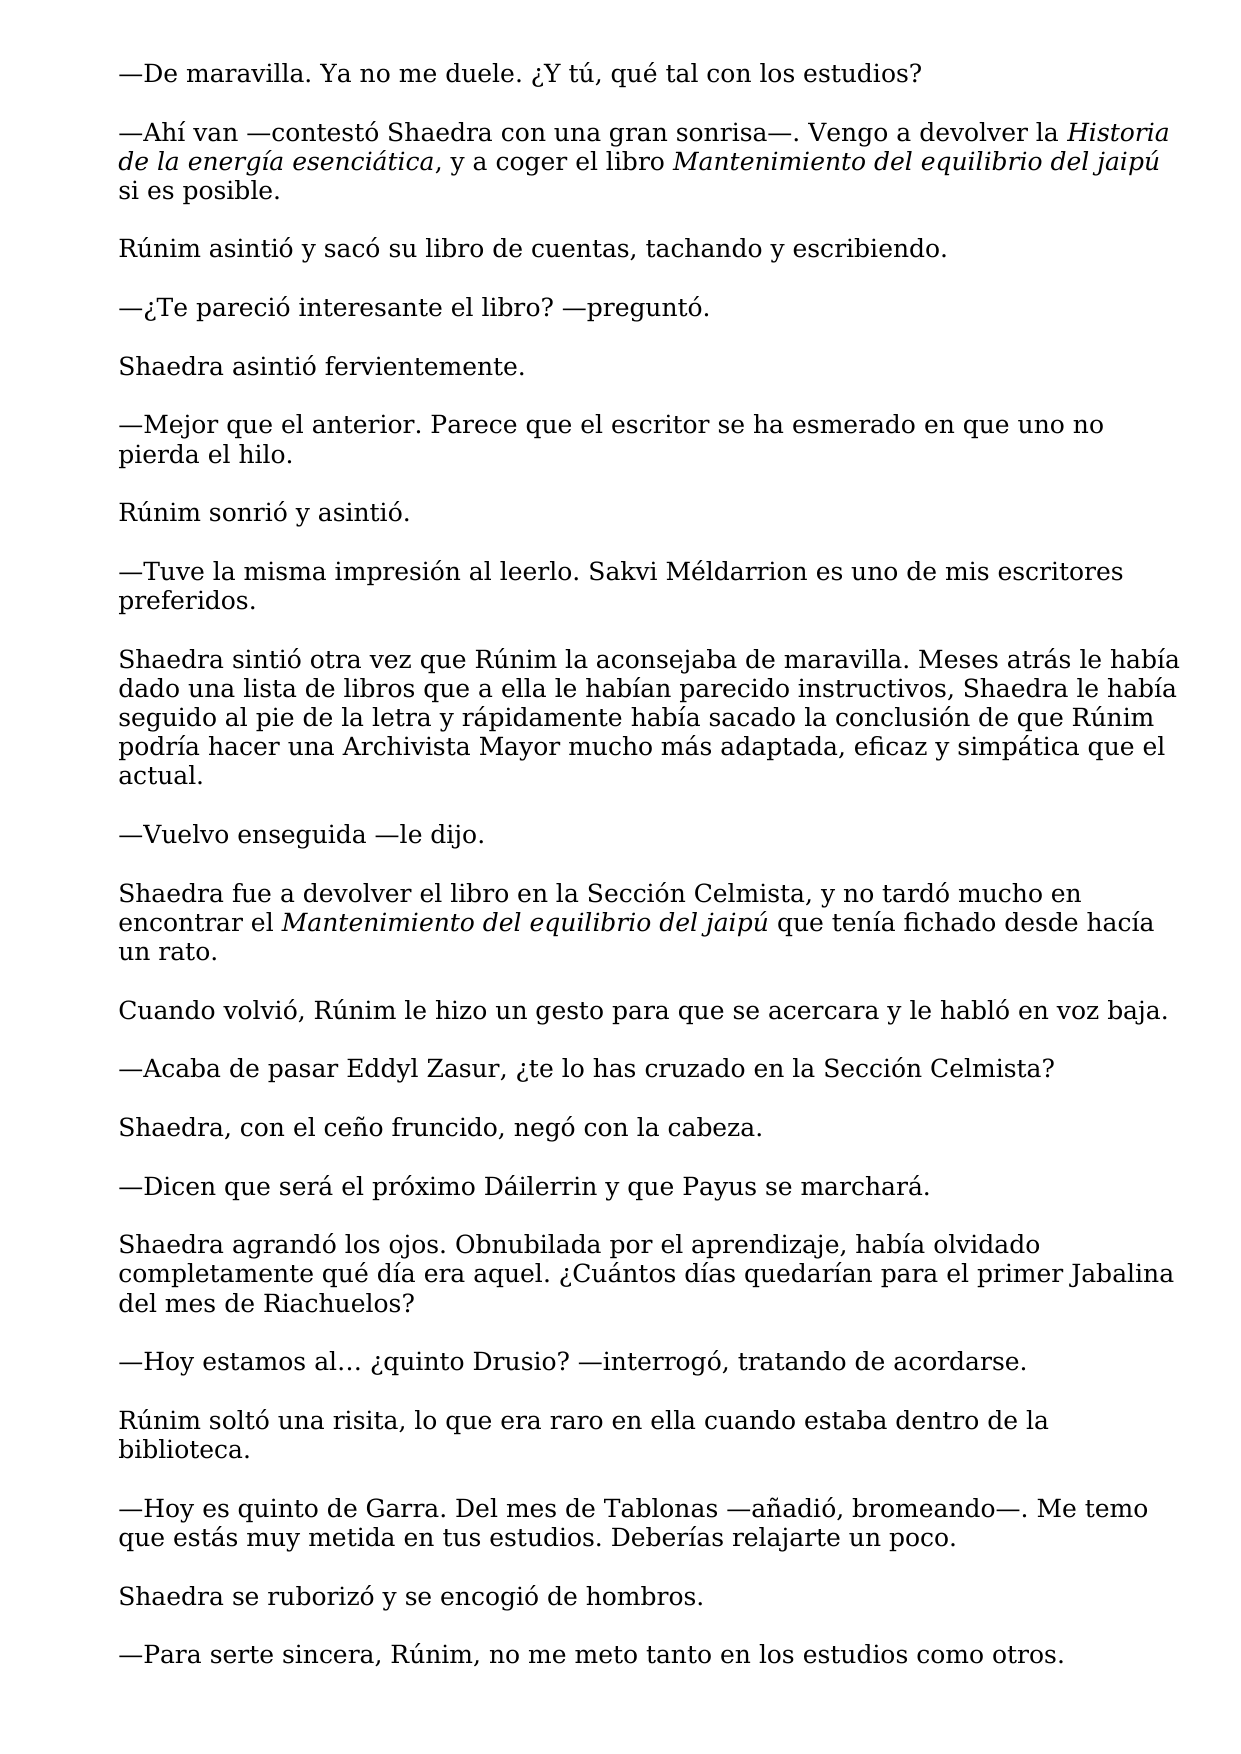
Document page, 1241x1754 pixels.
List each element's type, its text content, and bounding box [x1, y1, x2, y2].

text Rúnim sonrió y asintió. [118, 498, 1181, 528]
text —Hoy es quinto de Garra. Del mes de Tablonas —añadió, bromeando—. Me temo que estás muy metida en tus estudios. Deberías relajarte un poco. [118, 1494, 1181, 1552]
text Shaedra, con el ceño fruncido, negó con la cabeza. [118, 1113, 1181, 1142]
text Shaedra se ruborizó y se encogió de hombros. [118, 1582, 1181, 1611]
text Shaedra asintió fervientemente. [118, 352, 1181, 381]
text —Ahí van —contestó Shaedra con una gran sonrisa—. Vengo a devolver la Historia de la energía esenciática, y a coger el libro Mantenimiento del equilibrio del jaipú si es posible. [118, 118, 1181, 205]
text —Dicen que será el próximo Dáilerrin y que Payus se marchará. [118, 1172, 1181, 1201]
text Rúnim asintió y sacó su libro de cuentas, tachando y escribiendo. [118, 235, 1181, 264]
text —Tuve la misma impresión al leerlo. Sakvi Méldarrion es uno de mis escritores preferidos. [118, 557, 1181, 615]
text Cuando volvió, Rúnim le hizo un gesto para que se acercara y le habló en voz baja. [118, 996, 1181, 1025]
text —Mejor que el anterior. Parece que el escritor se ha esmerado en que uno no pierda el hilo. [118, 411, 1181, 469]
text Rúnim soltó una risita, lo que era raro en ella cuando estaba dentro de la biblioteca. [118, 1406, 1181, 1464]
text —Hoy estamos al… ¿quinto Drusio? —interrogó, tratando de acordarse. [118, 1347, 1181, 1377]
text Shaedra fue a devolver el libro en la Sección Celmista, y no tardó mucho en encontrar el Mantenimiento del equilibrio del jaipú que tenía fichado desde hacía un rato. [118, 879, 1181, 966]
text Shaedra agrandó los ojos. Obnubilada por el aprendizaje, había olvidado completamente qué día era aquel. ¿Cuántos días quedarían para el primer Jabalina del mes de Riachuelos? [118, 1230, 1181, 1318]
text —Vuelvo enseguida —le dijo. [118, 820, 1181, 849]
text —Acaba de pasar Eddyl Zasur, ¿te lo has cruzado en la Sección Celmista? [118, 1054, 1181, 1084]
text —Para serte sincera, Rúnim, no me meto tanto en los estudios como otros. [118, 1640, 1181, 1669]
text —De maravilla. Ya no me duele. ¿Y tú, qué tal con los estudios? [118, 59, 1181, 88]
text —¿Te pareció interesante el libro? —preguntó. [118, 293, 1181, 322]
text Shaedra sintió otra vez que Rúnim la aconsejaba de maravilla. Meses atrás le había dado una lista de libros que a ella le habían parecido instructivos, Shaedra le había seguido al pie de la letra y rápidamente había sacado la conclusión de que Rúnim podría hacer una Archivista Mayor mucho más adaptada, eficaz y simpática que el actual. [118, 645, 1181, 791]
